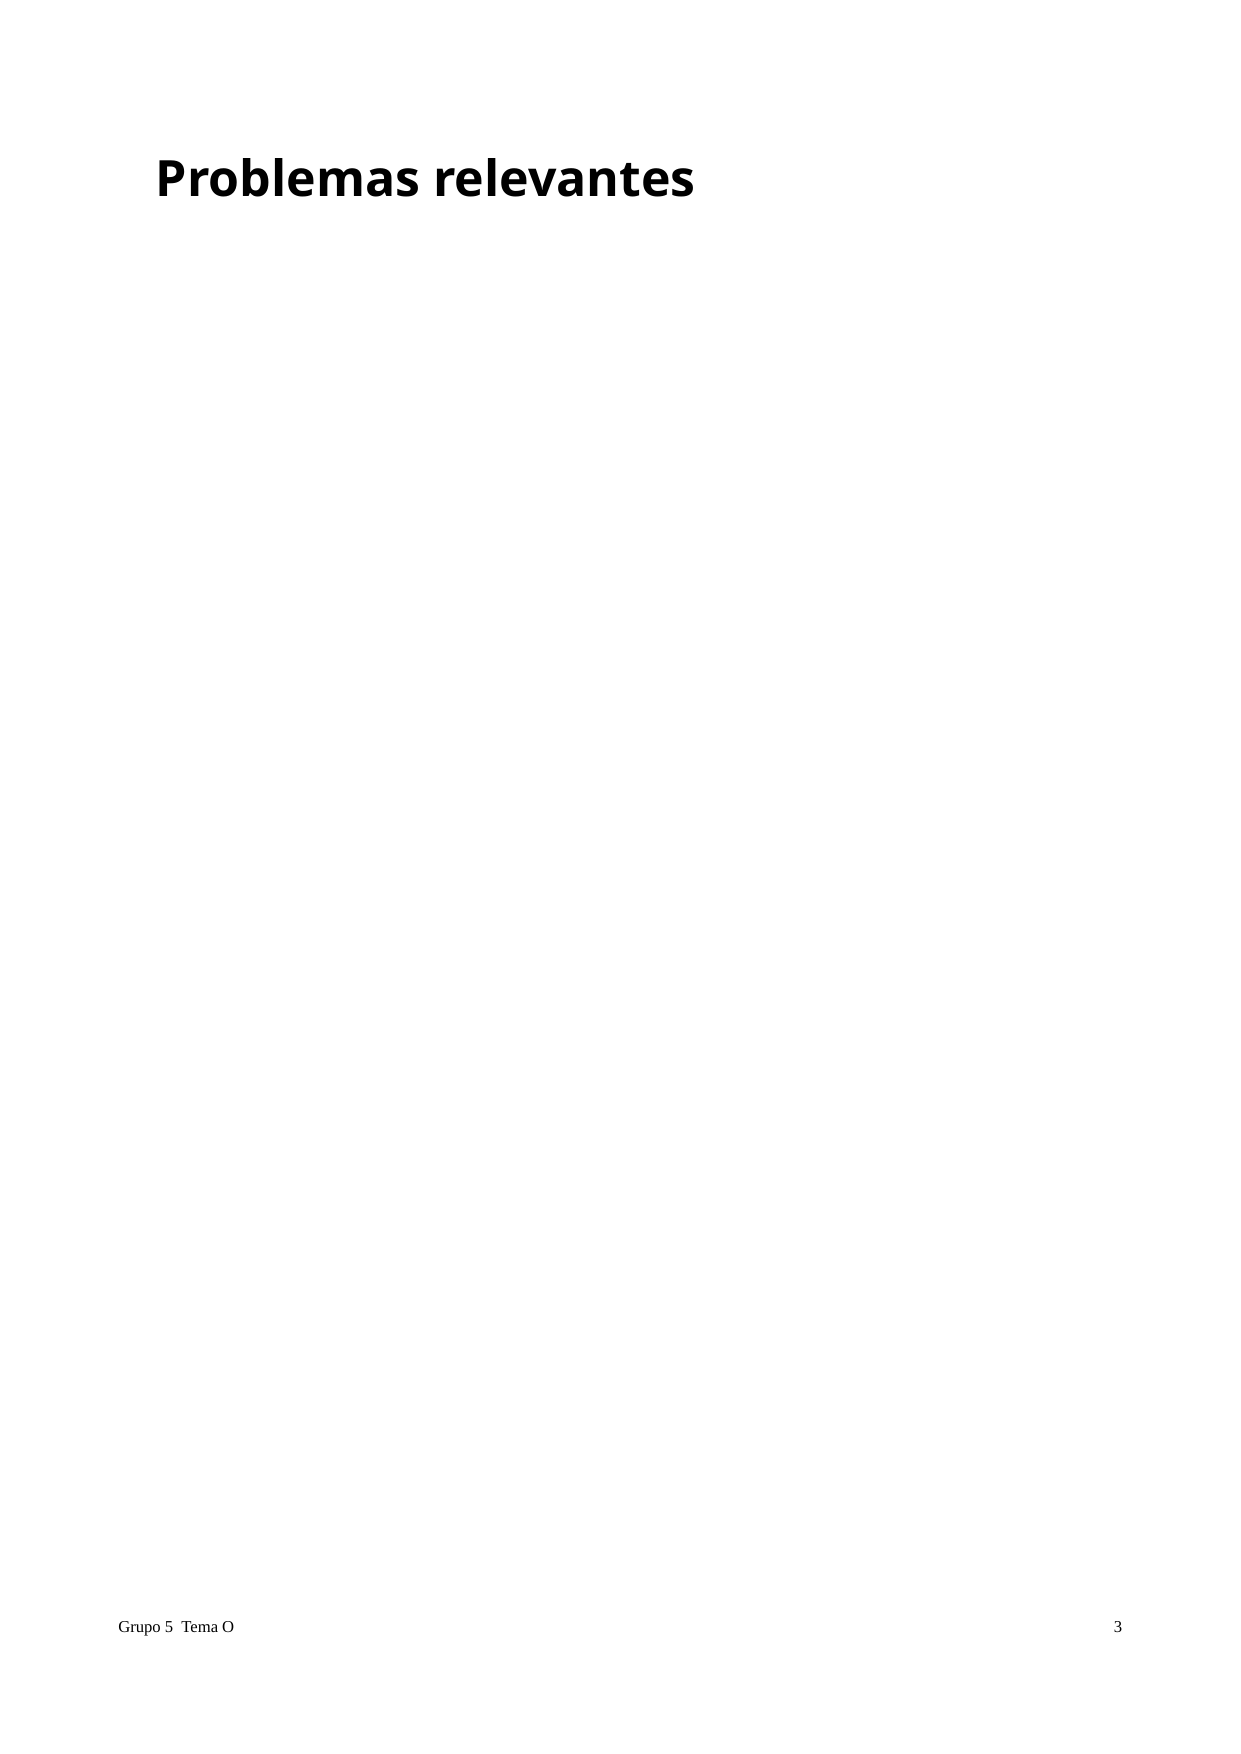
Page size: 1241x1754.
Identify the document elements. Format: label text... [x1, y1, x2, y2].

subtitle Problemas relevantes [156, 143, 1122, 211]
